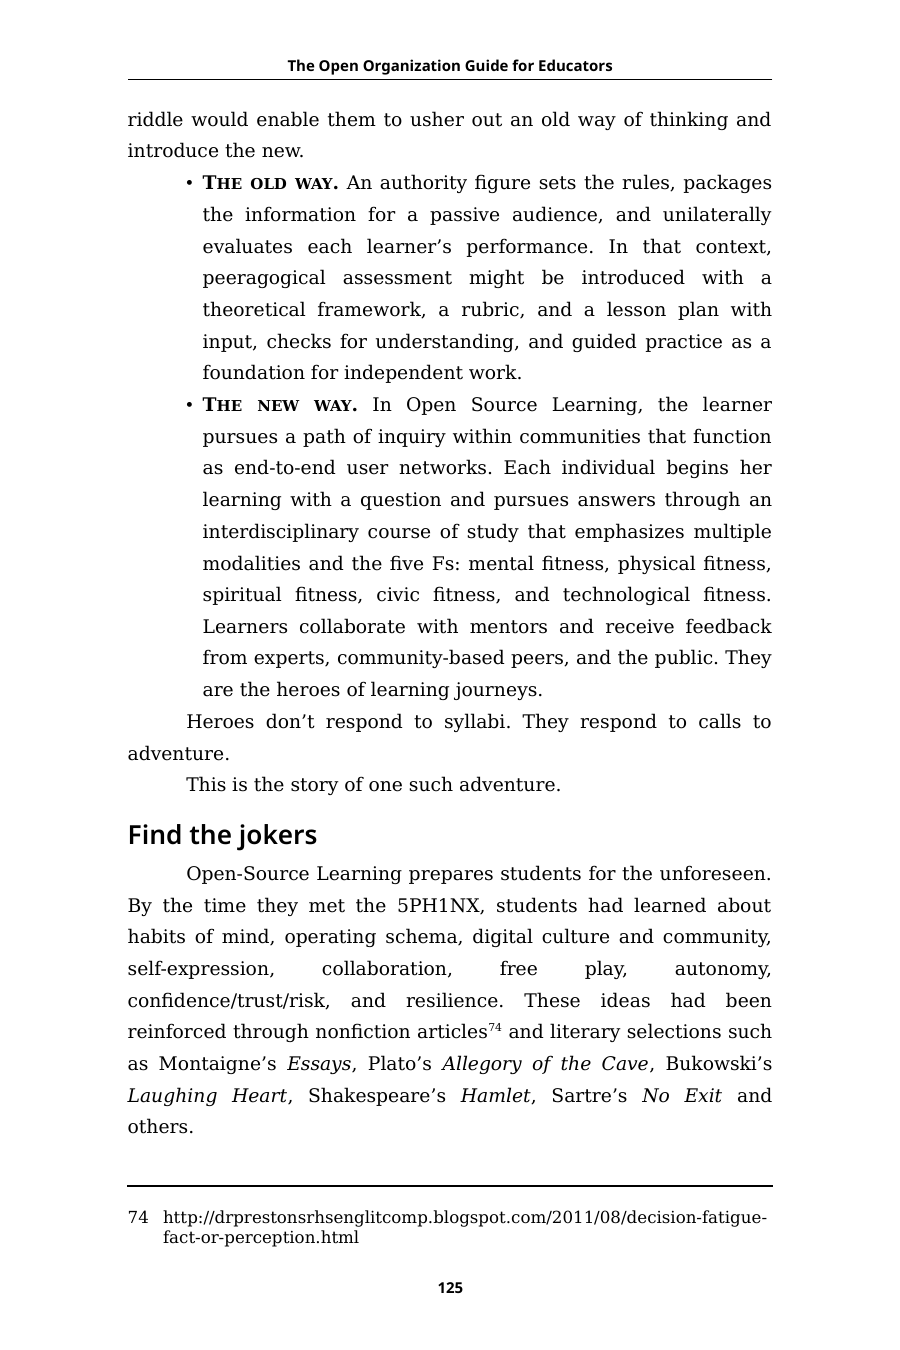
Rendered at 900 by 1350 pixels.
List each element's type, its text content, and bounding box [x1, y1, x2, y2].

text riddle would enable them to usher out an old way of thinking and introduce the new. [127, 109, 772, 162]
subtitle Find the jokers [127, 820, 772, 851]
list The new way. In Open Source Learning, the learner pursues a path of inquiry within communities that function as end-to-end user networks. Each individual begins her learning with a question and pursues answers through an interdisciplinary course of study that emphasizes multiple modalities and the five Fs: mental fitness, physical fitness, spiritual fitness, civic fitness, and technological fitness. Learners collaborate with mentors and receive feedback from experts, community-based peers, and the public. They are the heroes of learning journeys. [186, 394, 772, 701]
text This is the story of one such adventure. [127, 774, 772, 796]
text Heroes don’t respond to syllabi. They respond to calls to adventure. [127, 711, 772, 764]
list The old way. An authority figure sets the rules, packages the information for a passive audience, and unilaterally evaluates each learner’s performance. In that context, peeragogical assessment might be introduced with a theoretical framework, a rubric, and a lesson plan with input, checks for understanding, and guided practice as a foundation for independent work. [186, 172, 772, 384]
text Open-Source Learning prepares students for the unforeseen. By the time they met the 5PH1NX, students had learned about habits of mind, operating schema, digital culture and community, self-expression, collaboration, free play, autonomy, confidence/trust/risk, and resilience. These ideas had been reinforced through nonfiction articles and literary selections such as Montaigne’s Essays, Plato’s Allegory of the Cave, Bukowski’s Laughing Heart, Shakespeare’s Hamlet, Sartre’s No Exit and others. [127, 863, 772, 1138]
text http://drprestonsrhsenglitcomp.blogspot.com/2011/08/decision-fatigue-fact-or-perception.html [127, 1208, 772, 1247]
